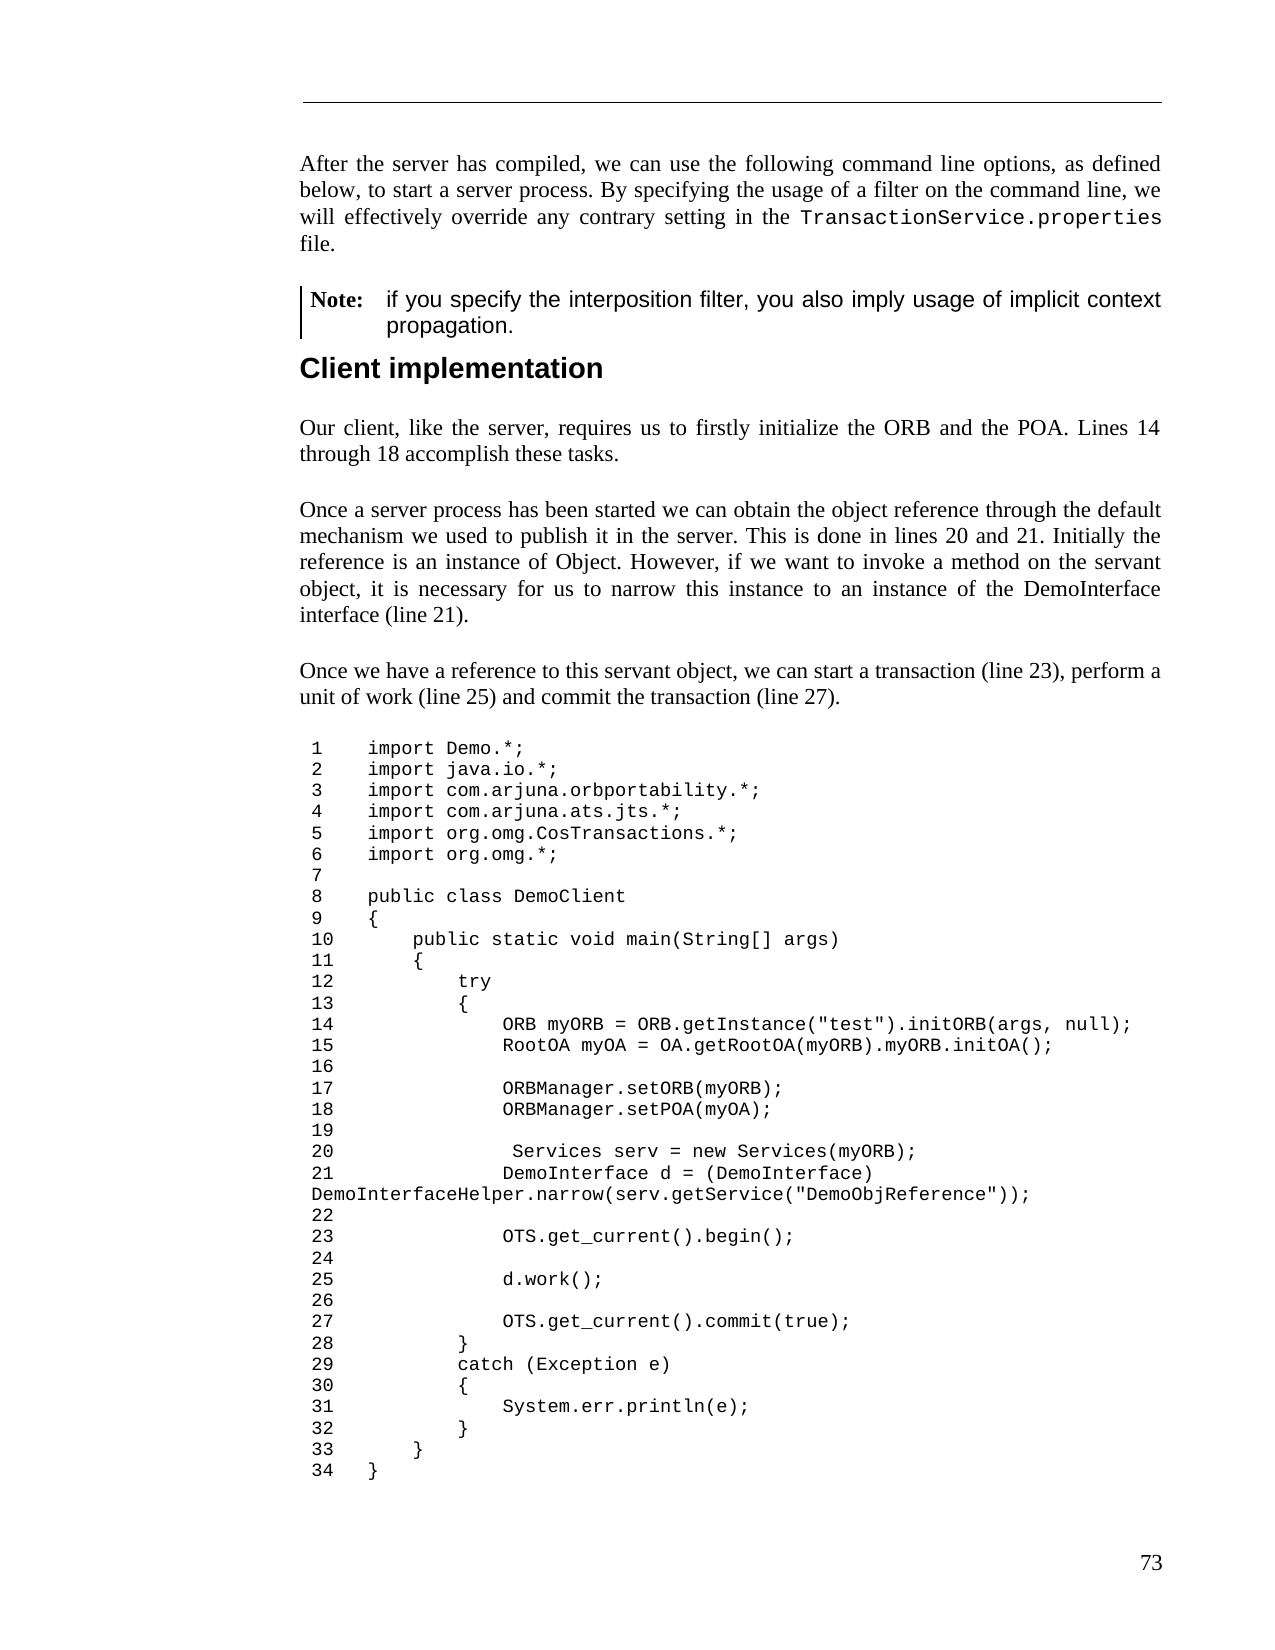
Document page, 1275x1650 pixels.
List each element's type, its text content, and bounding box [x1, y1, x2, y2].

text After the server has compiled, we can use the following command line options, as defined below, to start a server process. By specifying the usage of a filter on the command line, we will effectively override any contrary setting in the TransactionService.properties file. [299, 150, 1162, 257]
list if you specify the interposition filter, you also imply usage of implicit context propagation. [302, 286, 1162, 339]
text Once a server process has been started we can obtain the object reference through the default mechanism we used to publish it in the server. This is done in lines 20 and 21. Initially the reference is an instance of Object. However, if we want to invoke a method on the servant object, it is necessary for us to narrow this instance to an instance of the DemoInterface interface (line 21). [299, 496, 1162, 627]
text Our client, like the server, requires us to firstly initialize the ORB and the POA. Lines 14 through 18 accomplish these tasks. [299, 414, 1162, 467]
text 1 import Demo.*; 2 import java.io.*; 3 import com.arjuna.orbportability.*; 4 import com.arjuna.ats.jts.*; 5 import org.omg.CosTransactions.*; 6 import org.omg.*; 7 8 public class DemoClient 9 { 10 public static void main(String[] args) 11 { 12 try 13 { 14 ORB myORB = ORB.getInstance("test").initORB(args, null); 15 RootOA myOA = OA.getRootOA(myORB).myORB.initOA(); 16 17 ORBManager.setORB(myORB); 18 ORBManager.setPOA(myOA); 19 20 Services serv = new Services(myORB); 21 DemoInterface d = (DemoInterface) DemoInterfaceHelper.narrow(serv.getService("DemoObjReference")); 22 23 OTS.get_current().begin(); 24 25 d.work(); 26 27 OTS.get_current().commit(true); 28 } 29 catch (Exception e) 30 { 31 System.err.println(e); 32 } 33 } 34 } [311, 738, 1162, 1482]
text Once we have a reference to this servant object, we can start a transaction (line 23), perform a unit of work (line 25) and commit the transaction (line 27). [299, 657, 1162, 709]
subtitle Client implementation [187, 351, 1162, 385]
